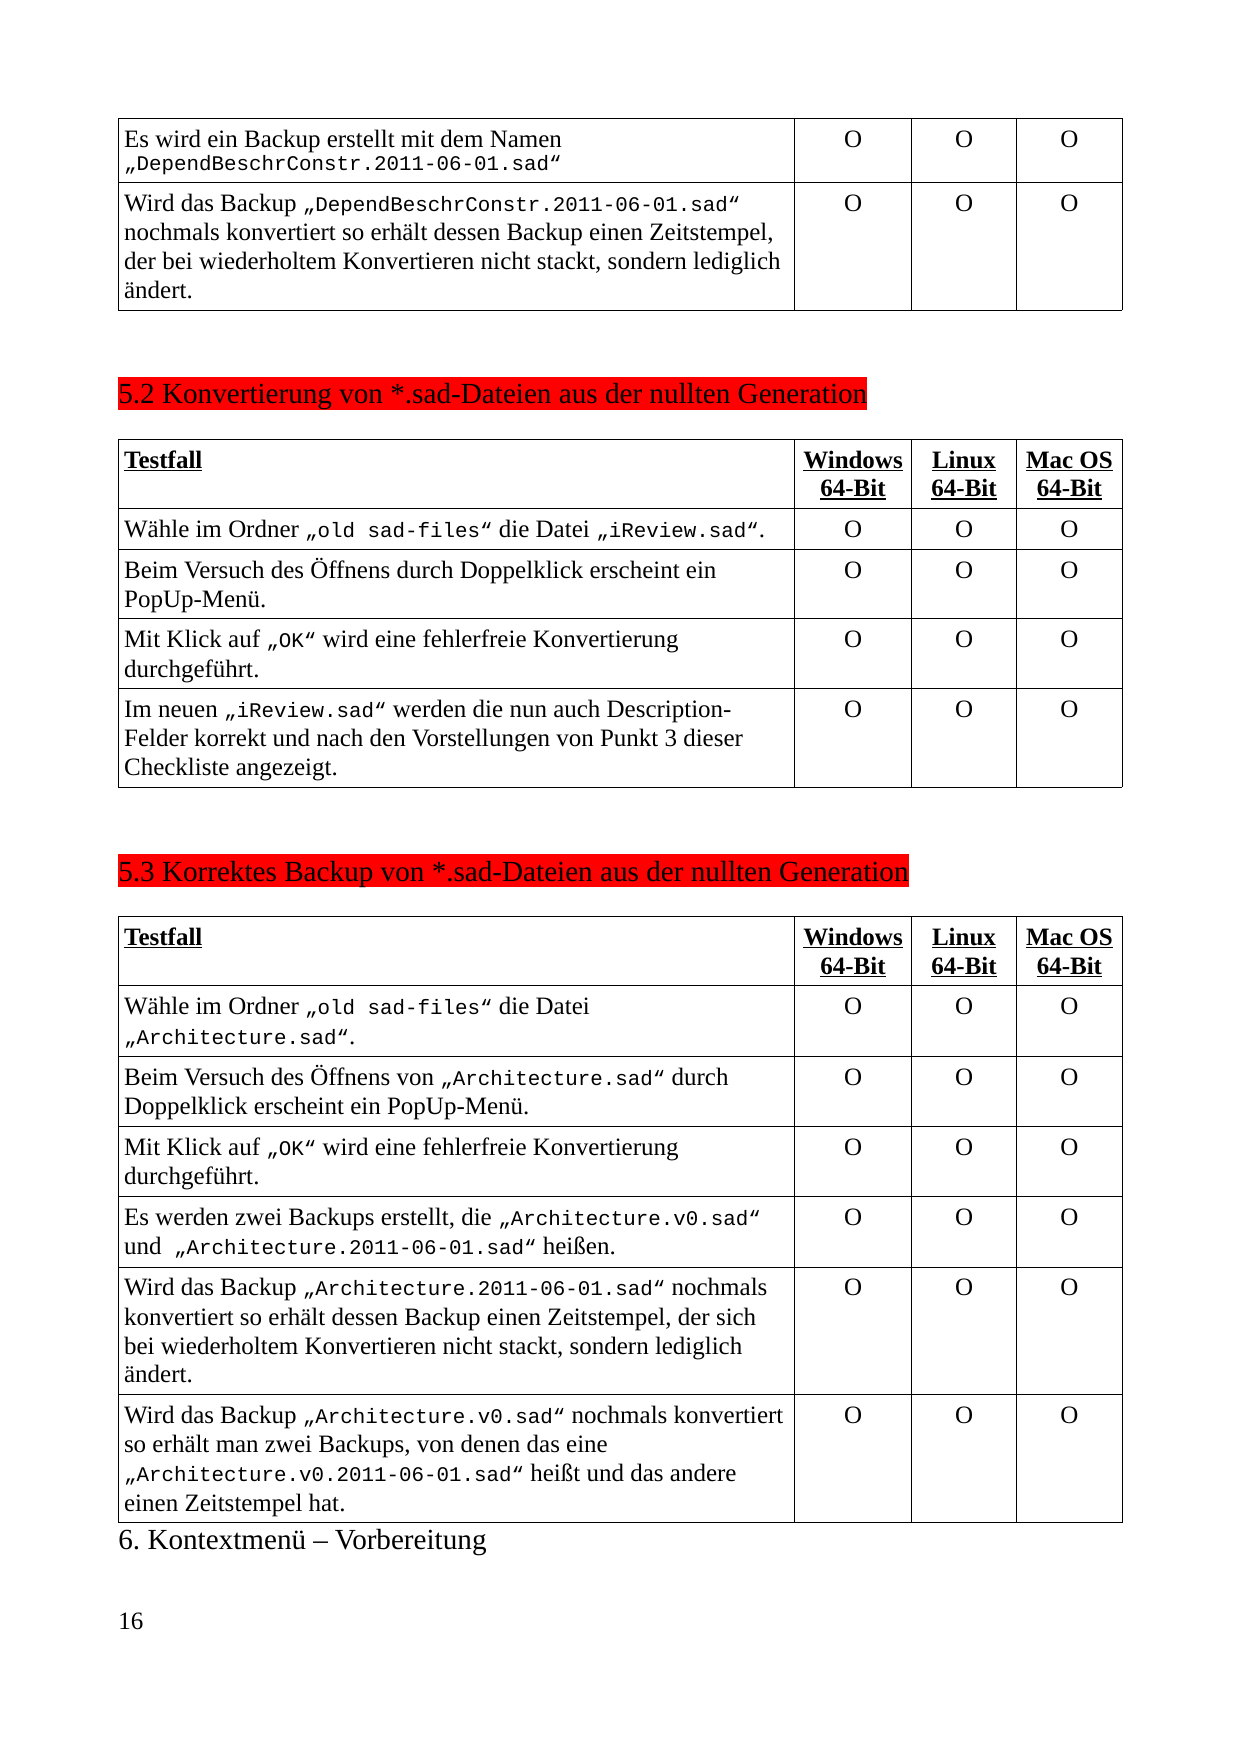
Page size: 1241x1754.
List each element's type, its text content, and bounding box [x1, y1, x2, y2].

table_cell O [795, 1268, 911, 1394]
table_cell O [912, 509, 1016, 549]
table_cell Beim Versuch des Öffnens durch Doppelklick erscheint ein PopUp-Menü. [119, 550, 794, 618]
table_cell Wird das Backup „Architecture.v0.sad“ nochmals konvertiert so erhält man zwei Backups, von denen das eine „Architecture.v0.2011-06-01.sad“ heißt und das andere einen Zeitstempel hat. [119, 1395, 794, 1522]
table_cell O [1017, 183, 1122, 309]
table_cell Wähle im Ordner „old sad-files“ die Datei „iReview.sad“. [119, 509, 794, 549]
table_header Testfall [119, 917, 794, 985]
table_header Linux 64-Bit [912, 440, 1016, 508]
table_cell Wird das Backup „DependBeschrConstr.2011-06-01.sad“ nochmals konvertiert so erhält dessen Backup einen Zeitstempel, der bei wiederholtem Konvertieren nicht stackt, sondern lediglich ändert. [119, 183, 794, 309]
table_cell O [912, 619, 1016, 688]
table_cell O [1017, 619, 1122, 688]
table_cell O [912, 1197, 1016, 1267]
table_cell O [795, 619, 911, 688]
table_cell Beim Versuch des Öffnens von „Architecture.sad“ durch Doppelklick erscheint ein PopUp-Menü. [119, 1057, 794, 1126]
table_cell O [1017, 1197, 1122, 1267]
table_cell Mit Klick auf „OK“ wird eine fehlerfreie Konvertierung durchgeführt. [119, 1127, 794, 1196]
table_cell O [795, 986, 911, 1056]
table_cell O [795, 1395, 911, 1522]
table_cell O [795, 119, 911, 182]
table_header Windows 64-Bit [795, 917, 911, 985]
table_cell O [912, 1057, 1016, 1126]
table_cell Wähle im Ordner „old sad-files“ die Datei „Architecture.sad“. [119, 986, 794, 1056]
table_cell O [795, 183, 911, 309]
table_cell O [1017, 1268, 1122, 1394]
table_header Linux 64-Bit [912, 917, 1016, 985]
table_cell O [912, 550, 1016, 618]
table_cell O [795, 1057, 911, 1126]
table_header Testfall [119, 440, 794, 508]
table_header Mac OS 64-Bit [1017, 440, 1122, 508]
table_cell O [1017, 550, 1122, 618]
table_cell O [912, 183, 1016, 309]
table_cell O [1017, 1057, 1122, 1126]
table_cell Im neuen „iReview.sad“ werden die nun auch Description-Felder korrekt und nach den Vorstellungen von Punkt 3 dieser Checkliste angezeigt. [119, 689, 794, 787]
table_header Windows 64-Bit [795, 440, 911, 508]
table_cell Mit Klick auf „OK“ wird eine fehlerfreie Konvertierung durchgeführt. [119, 619, 794, 688]
table_cell O [1017, 689, 1122, 787]
table_cell O [1017, 1127, 1122, 1196]
table_cell O [912, 1268, 1016, 1394]
table_cell O [912, 986, 1016, 1056]
text 6. Kontextmenü – Vorbereitung [118, 1523, 1122, 1556]
text 5.3 Korrektes Backup von *.sad-Dateien aus der nullten Generation [118, 854, 1122, 887]
table_cell O [795, 1197, 911, 1267]
table_cell Es wird ein Backup erstellt mit dem Namen „DependBeschrConstr.2011-06-01.sad“ [119, 119, 794, 182]
text 5.2 Konvertierung von *.sad-Dateien aus der nullten Generation [118, 377, 1122, 410]
table_cell O [912, 119, 1016, 182]
table_cell O [912, 1395, 1016, 1522]
table_cell O [912, 689, 1016, 787]
table_cell Wird das Backup „Architecture.2011-06-01.sad“ nochmals konvertiert so erhält dessen Backup einen Zeitstempel, der sich bei wiederholtem Konvertieren nicht stackt, sondern lediglich ändert. [119, 1268, 794, 1394]
table_cell O [1017, 986, 1122, 1056]
table_cell O [1017, 119, 1122, 182]
table_cell O [795, 550, 911, 618]
table_cell Es werden zwei Backups erstellt, die „Architecture.v0.sad“ und „Architecture.2011-06-01.sad“ heißen. [119, 1197, 794, 1267]
table_cell O [912, 1127, 1016, 1196]
table_cell O [795, 509, 911, 549]
table_header Mac OS 64-Bit [1017, 917, 1122, 985]
table_cell O [795, 689, 911, 787]
table_cell O [1017, 509, 1122, 549]
table_cell O [1017, 1395, 1122, 1522]
table_cell O [795, 1127, 911, 1196]
